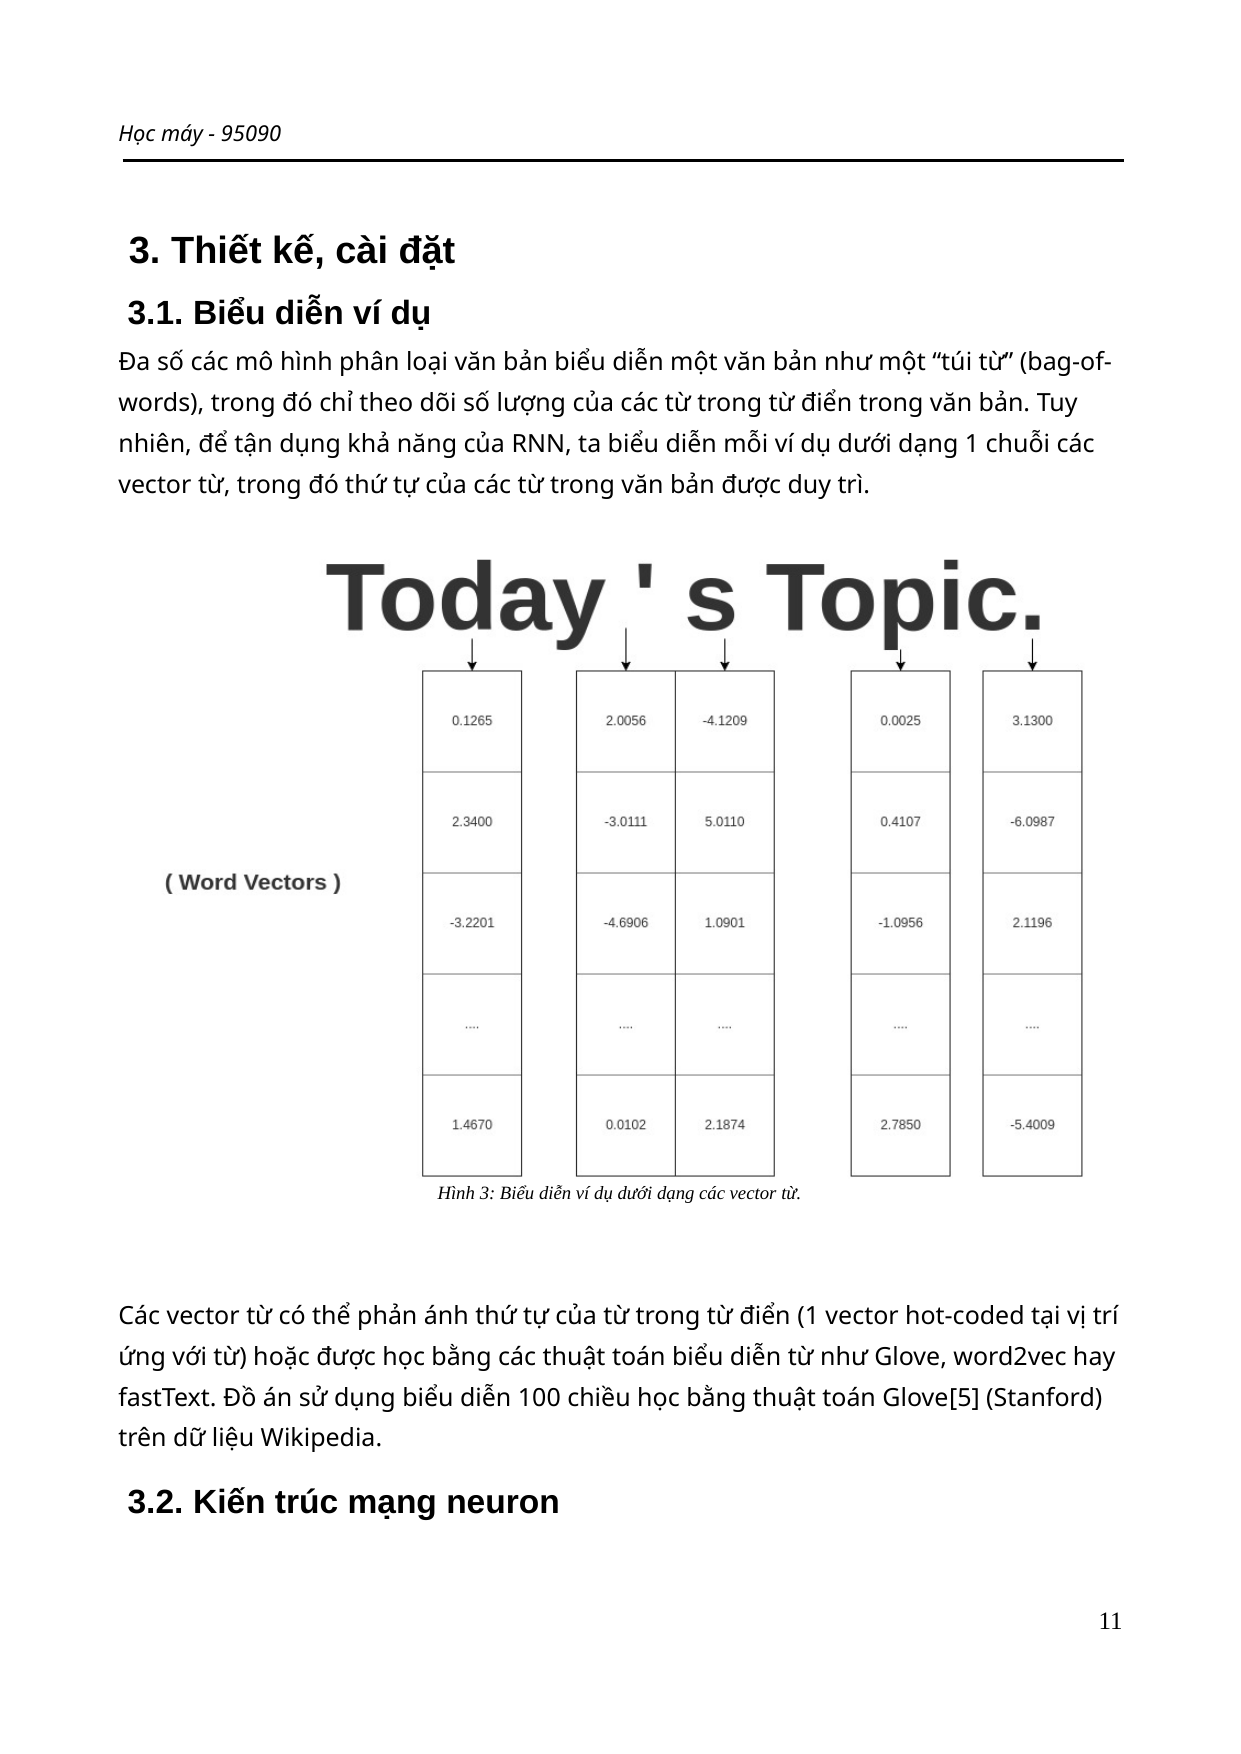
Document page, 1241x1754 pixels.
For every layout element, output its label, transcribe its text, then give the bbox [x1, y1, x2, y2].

subtitle Biểu diễn ví dụ [118, 293, 1122, 331]
text Hình 3: Biểu diễn ví dụ dưới dạng các vector từ. [153, 1182, 1087, 1203]
picture [153, 534, 1088, 1182]
text Các vector từ có thể phản ánh thứ tự của từ trong từ điển (1 vector hot-coded tại vị trí ứng với từ) hoặc được học bằng các thuật toán biểu diễn từ như Glove, word2vec hay fastText. Đồ án sử dụng biểu diễn 100 chiều học bằng thuật toán Glove[5] (Stanford) trên dữ liệu Wikipedia. [118, 1297, 1122, 1454]
text Đa số các mô hình phân loại văn bản biểu diễn một văn bản như một “túi từ” (bag-of-words), trong đó chỉ theo dõi số lượng của các từ trong từ điển trong văn bản. Tuy nhiên, để tận dụng khả năng của RNN, ta biểu diễn mỗi ví dụ dưới dạng 1 chuỗi các vector từ, trong đó thứ tự của các từ trong văn bản được duy trì. [118, 344, 1122, 500]
subtitle Kiến trúc mạng neuron [118, 1482, 1122, 1520]
subtitle Thiết kế, cài đặt [118, 228, 1122, 272]
